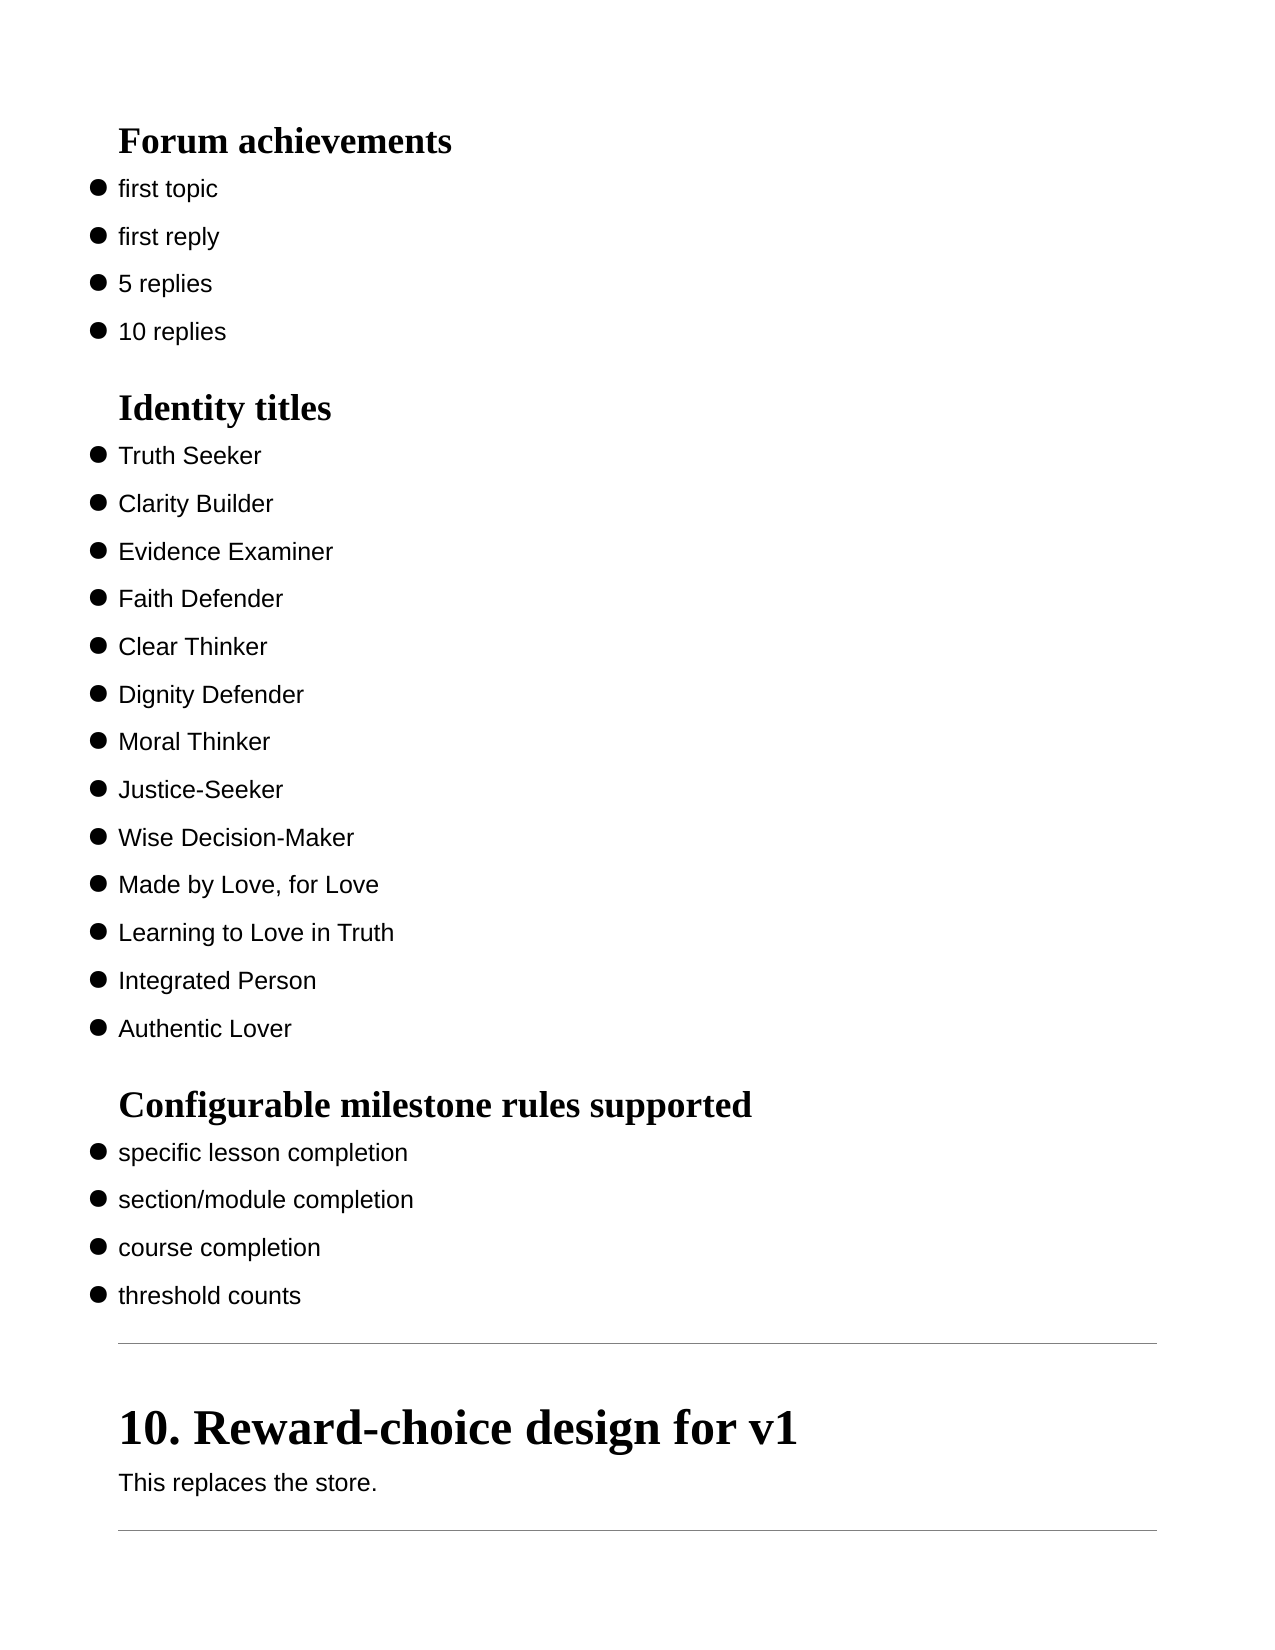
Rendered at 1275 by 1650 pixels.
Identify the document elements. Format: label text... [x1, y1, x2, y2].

list Integrated Person [118, 966, 1157, 995]
list 10 replies [118, 317, 1157, 346]
list Made by Love, for Love [118, 870, 1157, 899]
list Evidence Examiner [118, 536, 1157, 565]
list Wise Decision-Maker [118, 823, 1157, 852]
list first reply [118, 221, 1157, 250]
list threshold counts [118, 1281, 1157, 1310]
list Justice-Seeker [118, 775, 1157, 804]
list specific lesson completion [118, 1138, 1157, 1167]
subtitle Forum achievements [118, 118, 1157, 161]
list Authentic Lover [118, 1013, 1157, 1042]
list Faith Defender [118, 584, 1157, 613]
list Learning to Love in Truth [118, 918, 1157, 947]
subtitle 10. Reward-choice design for v1 [118, 1398, 1157, 1455]
list 5 replies [118, 269, 1157, 298]
list Dignity Defender [118, 679, 1157, 708]
list first topic [118, 174, 1157, 203]
list Truth Seeker [118, 441, 1157, 470]
list Clarity Builder [118, 489, 1157, 518]
list course completion [118, 1233, 1157, 1262]
list Moral Thinker [118, 727, 1157, 756]
subtitle Configurable milestone rules supported [118, 1082, 1157, 1125]
list section/module completion [118, 1185, 1157, 1214]
text This replaces the store. [118, 1468, 1157, 1497]
list Clear Thinker [118, 632, 1157, 661]
subtitle Identity titles [118, 385, 1157, 428]
